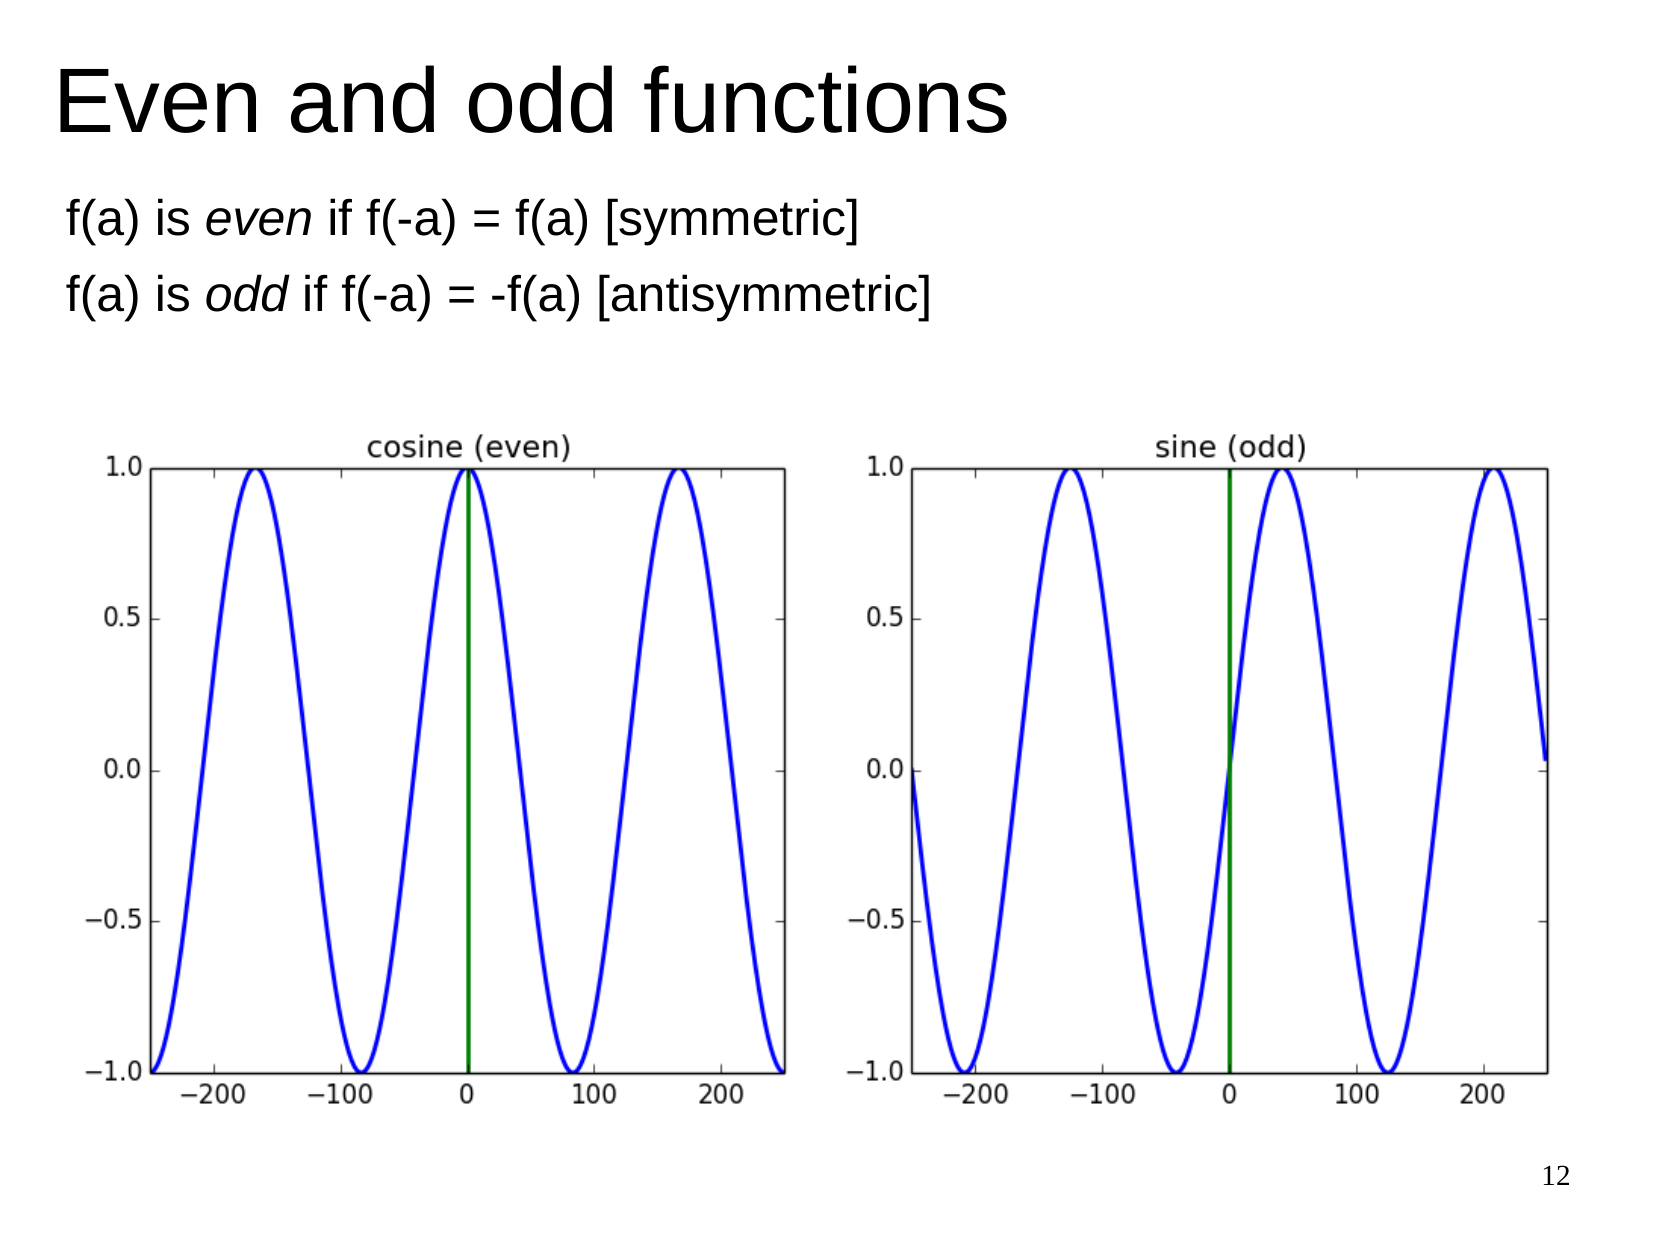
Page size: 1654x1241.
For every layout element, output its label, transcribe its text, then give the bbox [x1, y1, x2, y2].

picture [73, 407, 1591, 1136]
list f(a) is even if f(-a) = f(a) [symmetric] f(a) is odd if f(-a) = -f(a) [antisymmetric] [63, 180, 1096, 346]
title Even and odd functions [53, 7, 1403, 195]
